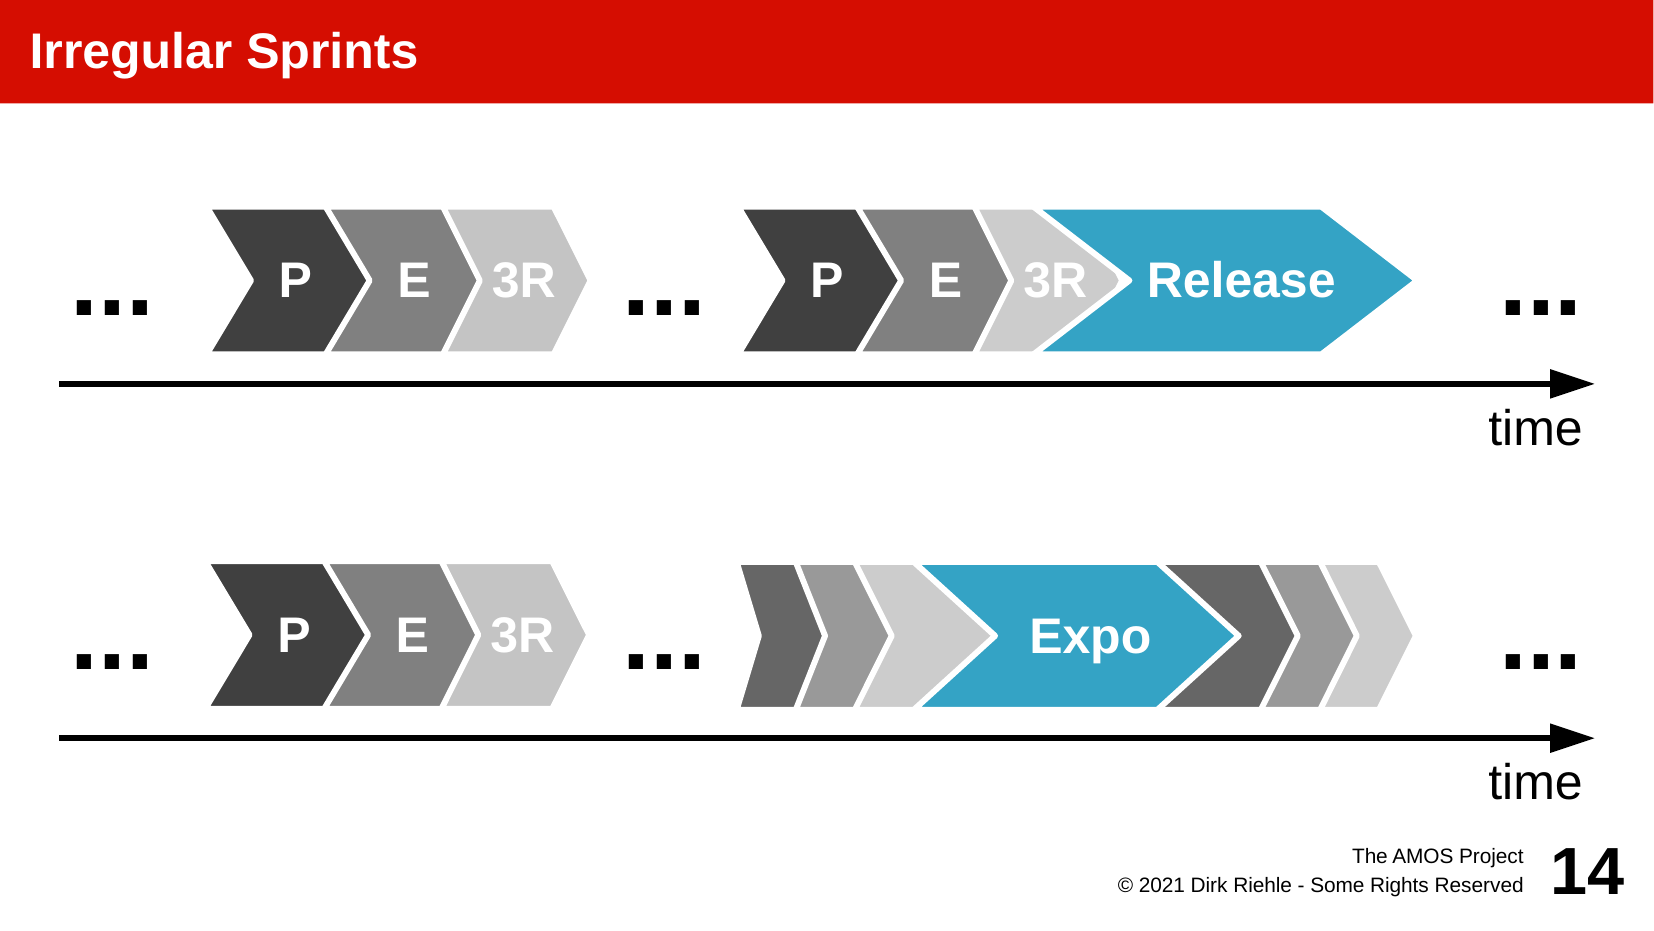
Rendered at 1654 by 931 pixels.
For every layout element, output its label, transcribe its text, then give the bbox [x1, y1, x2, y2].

text_box [1159, 562, 1416, 710]
text_box ... [590, 206, 739, 355]
text_box time [1446, 738, 1595, 827]
text_box 3R [974, 206, 1123, 355]
text_box E [857, 206, 1011, 355]
text_box ... [1446, 206, 1595, 355]
text_box [736, 562, 994, 710]
text_box 3R [441, 561, 590, 709]
text_box P [207, 561, 367, 709]
text_box ... [59, 561, 207, 709]
text_box E [325, 206, 479, 355]
text_box ... [1446, 561, 1595, 709]
text_box ... [590, 561, 739, 709]
text_box P [738, 206, 900, 355]
text_box P [207, 206, 369, 355]
text_box time [1446, 383, 1595, 473]
text_box Expo [913, 562, 1239, 710]
text_box Release [1033, 206, 1418, 355]
text_box 3R [442, 206, 590, 355]
text_box E [324, 561, 477, 709]
text_box ... [59, 206, 207, 355]
title Irregular Sprints [0, 0, 1654, 104]
